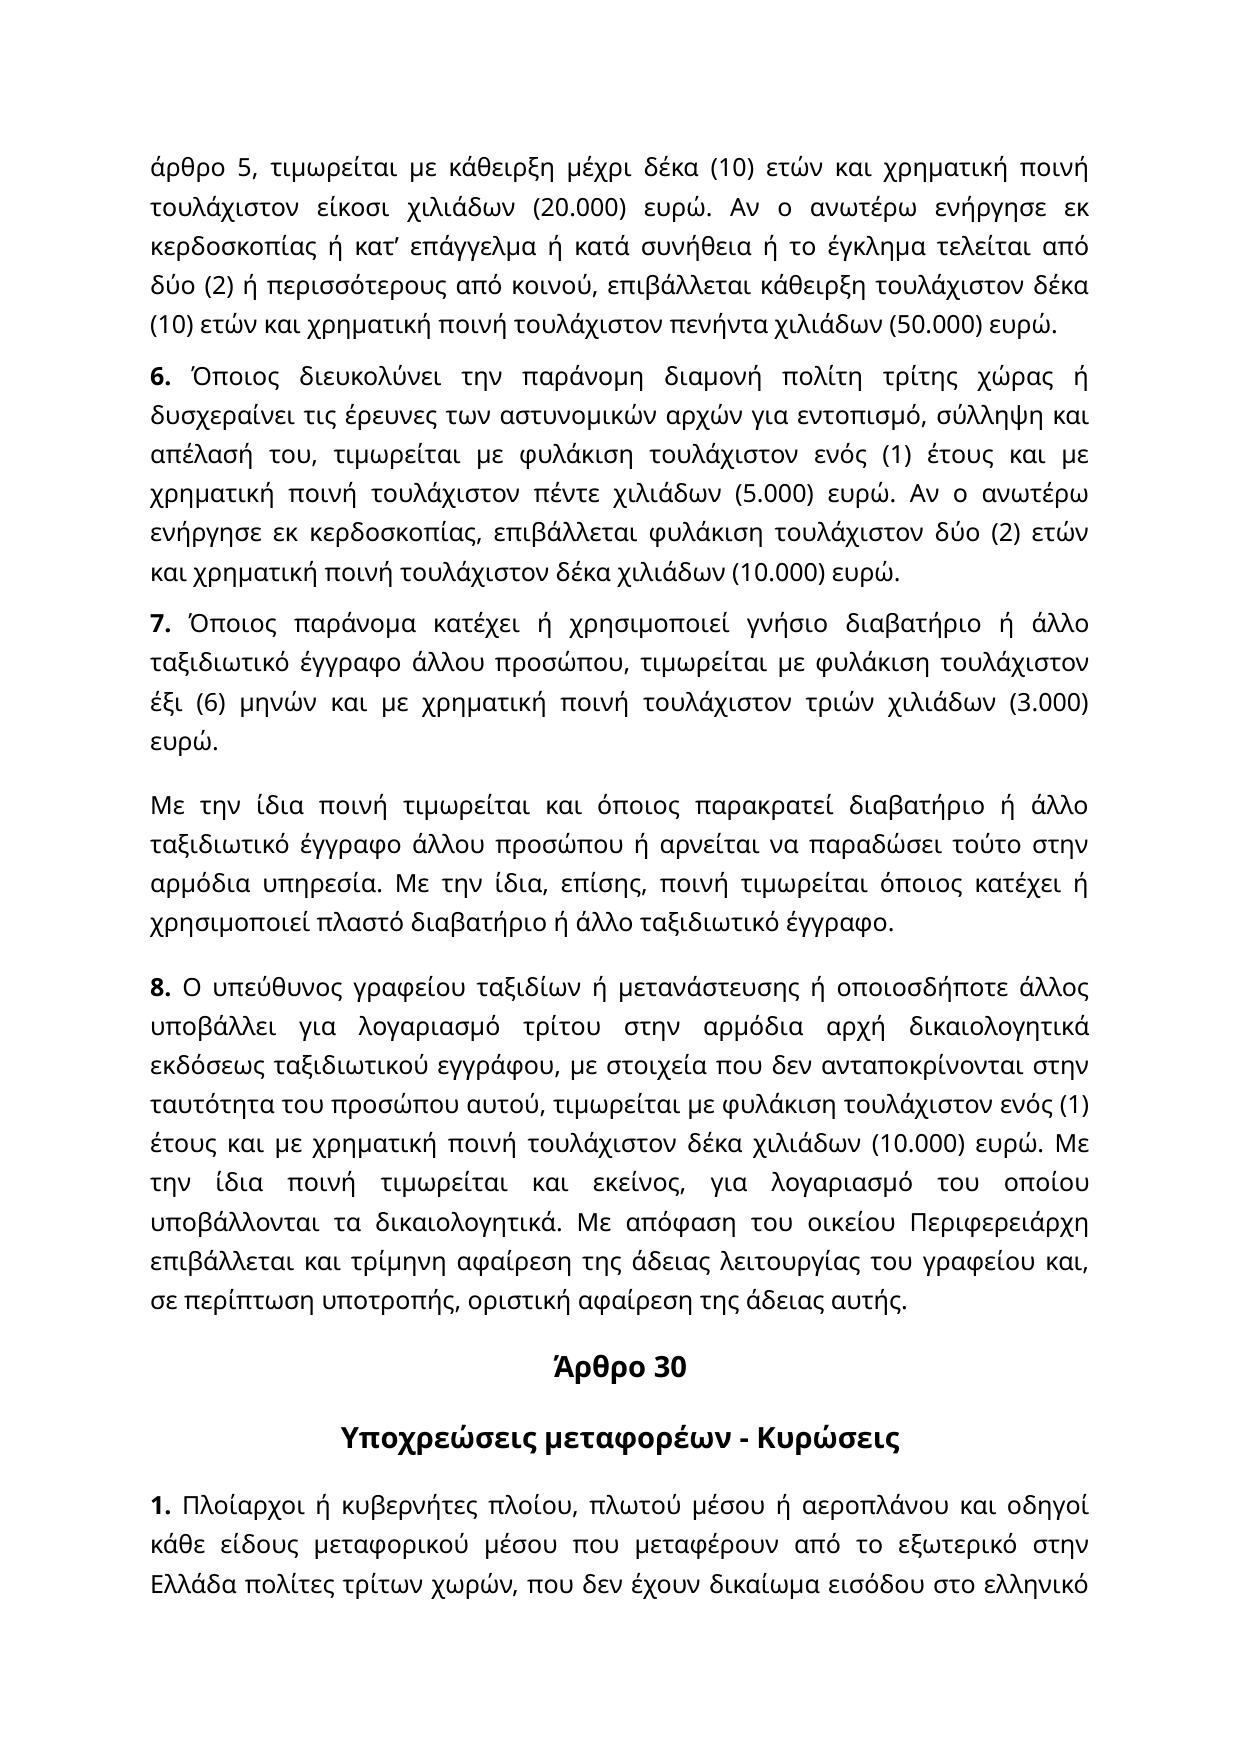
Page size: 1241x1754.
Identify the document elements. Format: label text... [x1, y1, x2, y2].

text Με την ίδια ποινή τιμωρείται και όποιος παρακρατεί διαβατήριο ή άλλο ταξιδιωτικό έγγραφο άλλου προσώπου ή αρνείται να παραδώσει τούτο στην αρμόδια υπηρεσία. Με την ίδια, επίσης, ποινή τιμωρείται όποιος κατέχει ή χρησιμοποιεί πλαστό διαβατήριο ή άλλο ταξιδιωτικό έγγραφο. [150, 787, 1090, 939]
subtitle Υποχρεώσεις μεταφορέων - Κυρώσεις [150, 1417, 1090, 1457]
text 1. Πλοίαρχοι ή κυβερνήτες πλοίου, πλωτού μέσου ή αεροπλάνου και οδηγοί κάθε είδους μεταφορικού μέσου που μεταφέρουν από το εξωτερικό στην Ελλάδα πολίτες τρίτων χωρών, που δεν έχουν δικαίωμα εισόδου στο ελληνικό [150, 1488, 1090, 1600]
text 7. Όποιος παράνομα κατέχει ή χρησιμοποιεί γνήσιο διαβατήριο ή άλλο ταξιδιωτικό έγγραφο άλλου προσώπου, τιμωρείται με φυλάκιση τουλάχιστον έξι (6) μηνών και με χρηματική ποινή τουλάχιστον τριών χιλιάδων (3.000) ευρώ. [150, 606, 1090, 757]
text άρθρο 5, τιμωρείται με κάθειρξη μέχρι δέκα (10) ετών και χρηματική ποινή τουλάχιστον είκοσι χιλιάδων (20.000) ευρώ. Αν ο ανωτέρω ενήργησε εκ κερδοσκοπίας ή κατ’ επάγγελμα ή κατά συνήθεια ή το έγκλημα τελείται από δύο (2) ή περισσότερους από κοινού, επιβάλλεται κάθειρξη τουλάχιστον δέκα (10) ετών και χρηματική ποινή τουλάχιστον πενήντα χιλιάδων (50.000) ευρώ. [150, 150, 1090, 341]
text 8. Ο υπεύθυνος γραφείου ταξιδίων ή μετανάστευσης ή οποιοσδήποτε άλλος υποβάλλει για λογαριασμό τρίτου στην αρμόδια αρχή δικαιολογητικά εκδόσεως ταξιδιωτικού εγγράφου, με στοιχεία που δεν ανταποκρίνονται στην ταυτότητα του προσώπου αυτού, τιμωρείται με φυλάκιση τουλάχιστον ενός (1) έτους και με χρηματική ποινή τουλάχιστον δέκα χιλιάδων (10.000) ευρώ. Με την ίδια ποινή τιμωρείται και εκείνος, για λογαριασμό του οποίου υποβάλλονται τα δικαιολογητικά. Με απόφαση του οικείου Περιφερειάρχη επιβάλλεται και τρίμηνη αφαίρεση της άδειας λειτουργίας του γραφείου και, σε περίπτωση υποτροπής, οριστική αφαίρεση της άδειας αυτής. [150, 969, 1090, 1317]
subtitle Άρθρο 30 [150, 1347, 1090, 1386]
text 6. Όποιος διευκολύνει την παράνομη διαμονή πολίτη τρίτης χώρας ή δυσχεραίνει τις έρευνες των αστυνομικών αρχών για εντοπισμό, σύλληψη και απέλασή του, τιμωρείται με φυλάκιση τουλάχιστον ενός (1) έτους και με χρηματική ποινή τουλάχιστον πέντε χιλιάδων (5.000) ευρώ. Αν ο ανωτέρω ενήργησε εκ κερδοσκοπίας, επιβάλλεται φυλάκιση τουλάχιστον δύο (2) ετών και χρηματική ποινή τουλάχιστον δέκα χιλιάδων (10.000) ευρώ. [150, 358, 1090, 588]
